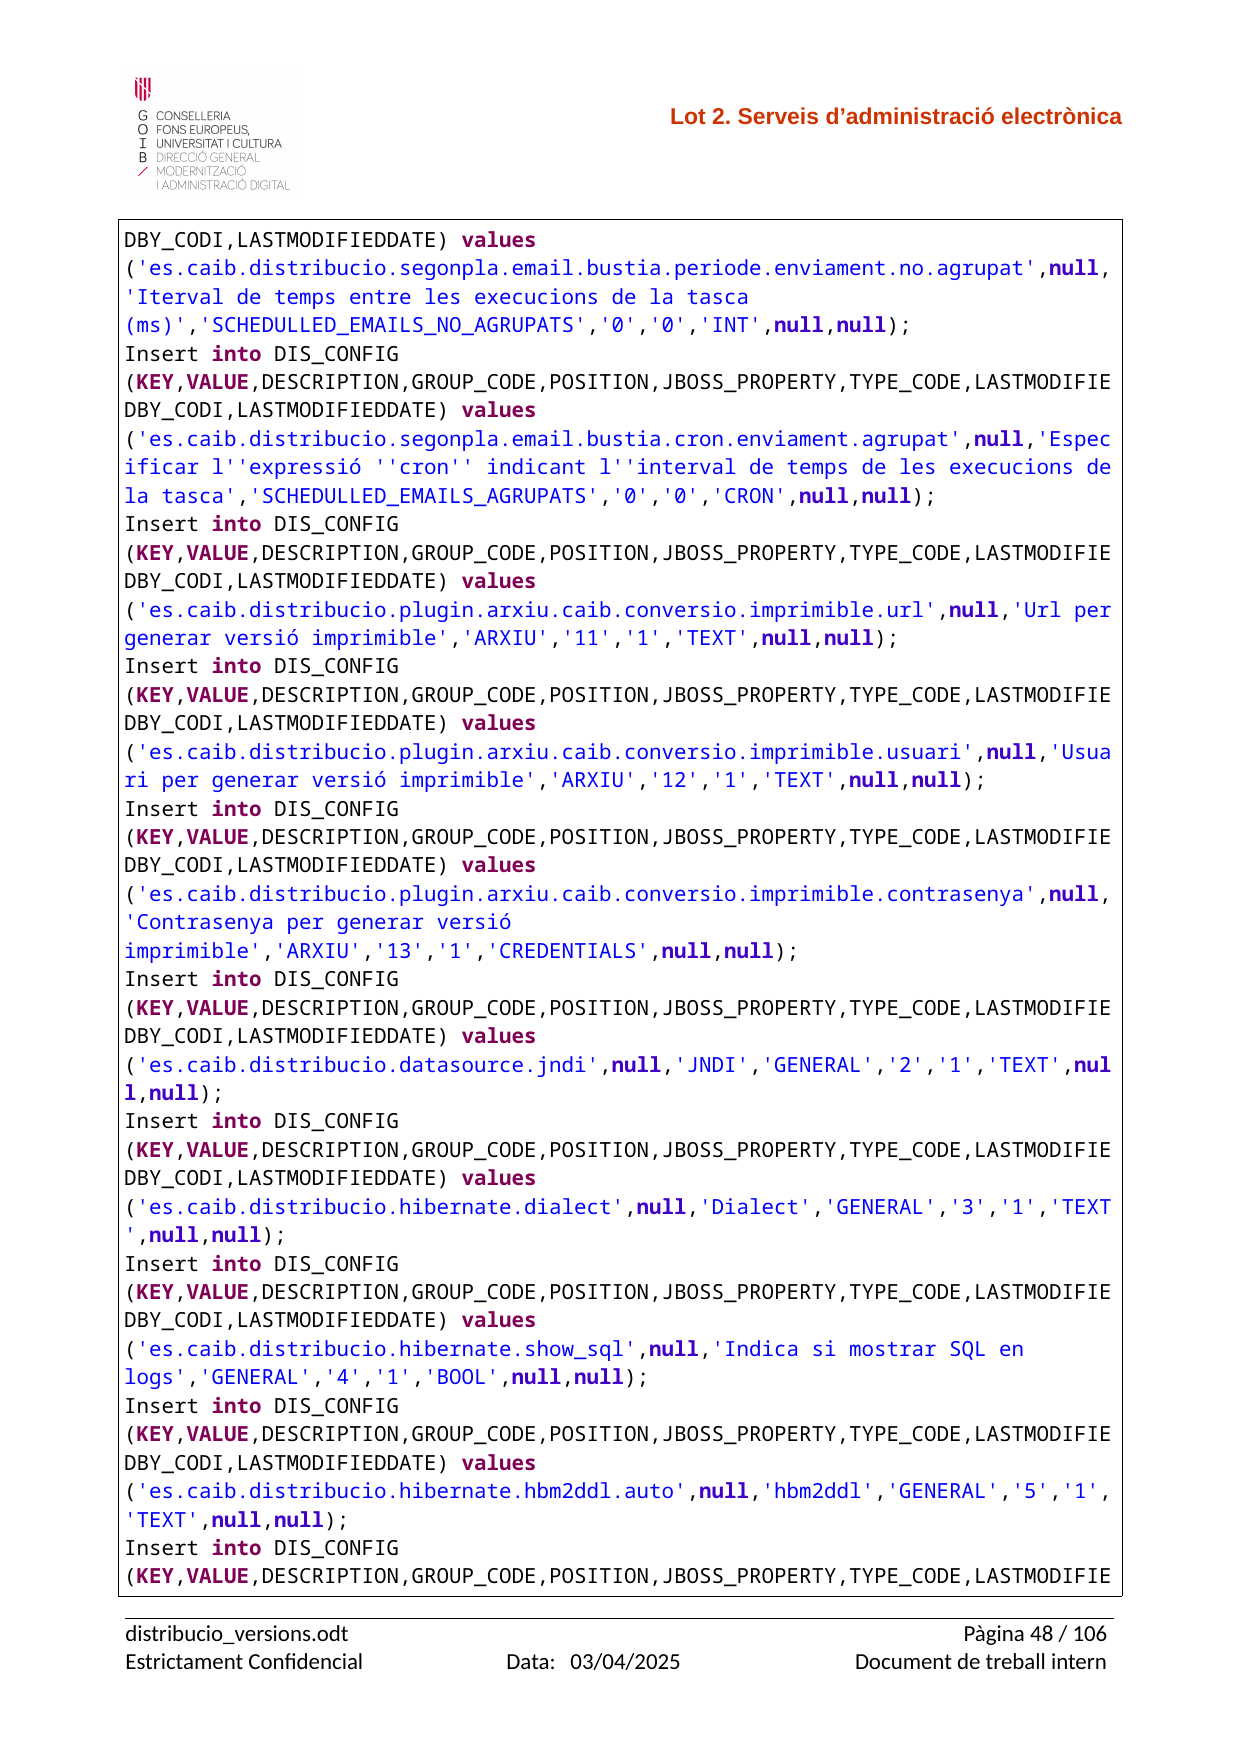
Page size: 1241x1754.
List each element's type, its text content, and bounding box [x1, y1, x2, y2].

table_header DBY_CODI,LASTMODIFIEDDATE) values ('es.caib.distribucio.segonpla.email.bustia.periode.enviament.no.agrupat',null,'Iterval de temps entre les execucions de la tasca (ms)','SCHEDULLED_EMAILS_NO_AGRUPATS','0','0','INT',null,null); Insert into DIS_CONFIG (KEY,VALUE,DESCRIPTION,GROUP_CODE,POSITION,JBOSS_PROPERTY,TYPE_CODE,LASTMODIFIEDBY_CODI,LASTMODIFIEDDATE) values ('es.caib.distribucio.segonpla.email.bustia.cron.enviament.agrupat',null,'Especificar l''expressió ''cron'' indicant l''interval de temps de les execucions de la tasca','SCHEDULLED_EMAILS_AGRUPATS','0','0','CRON',null,null); Insert into DIS_CONFIG (KEY,VALUE,DESCRIPTION,GROUP_CODE,POSITION,JBOSS_PROPERTY,TYPE_CODE,LASTMODIFIEDBY_CODI,LASTMODIFIEDDATE) values ('es.caib.distribucio.plugin.arxiu.caib.conversio.imprimible.url',null,'Url per generar versió imprimible','ARXIU','11','1','TEXT',null,null); Insert into DIS_CONFIG (KEY,VALUE,DESCRIPTION,GROUP_CODE,POSITION,JBOSS_PROPERTY,TYPE_CODE,LASTMODIFIEDBY_CODI,LASTMODIFIEDDATE) values ('es.caib.distribucio.plugin.arxiu.caib.conversio.imprimible.usuari',null,'Usuari per generar versió imprimible','ARXIU','12','1','TEXT',null,null); Insert into DIS_CONFIG (KEY,VALUE,DESCRIPTION,GROUP_CODE,POSITION,JBOSS_PROPERTY,TYPE_CODE,LASTMODIFIEDBY_CODI,LASTMODIFIEDDATE) values ('es.caib.distribucio.plugin.arxiu.caib.conversio.imprimible.contrasenya',null,'Contrasenya per generar versió imprimible','ARXIU','13','1','CREDENTIALS',null,null); Insert into DIS_CONFIG (KEY,VALUE,DESCRIPTION,GROUP_CODE,POSITION,JBOSS_PROPERTY,TYPE_CODE,LASTMODIFIEDBY_CODI,LASTMODIFIEDDATE) values ('es.caib.distribucio.datasource.jndi',null,'JNDI','GENERAL','2','1','TEXT',null,null); Insert into DIS_CONFIG (KEY,VALUE,DESCRIPTION,GROUP_CODE,POSITION,JBOSS_PROPERTY,TYPE_CODE,LASTMODIFIEDBY_CODI,LASTMODIFIEDDATE) values ('es.caib.distribucio.hibernate.dialect',null,'Dialect','GENERAL','3','1','TEXT',null,null); Insert into DIS_CONFIG (KEY,VALUE,DESCRIPTION,GROUP_CODE,POSITION,JBOSS_PROPERTY,TYPE_CODE,LASTMODIFIEDBY_CODI,LASTMODIFIEDDATE) values ('es.caib.distribucio.hibernate.show_sql',null,'Indica si mostrar SQL en logs','GENERAL','4','1','BOOL',null,null); Insert into DIS_CONFIG (KEY,VALUE,DESCRIPTION,GROUP_CODE,POSITION,JBOSS_PROPERTY,TYPE_CODE,LASTMODIFIEDBY_CODI,LASTMODIFIEDDATE) values ('es.caib.distribucio.hibernate.hbm2ddl.auto',null,'hbm2ddl','GENERAL','5','1','TEXT',null,null); Insert into DIS_CONFIG (KEY,VALUE,DESCRIPTION,GROUP_CODE,POSITION,JBOSS_PROPERTY,TYPE_CODE,LASTMODIFIE [119, 220, 1122, 1596]
picture [126, 70, 299, 197]
